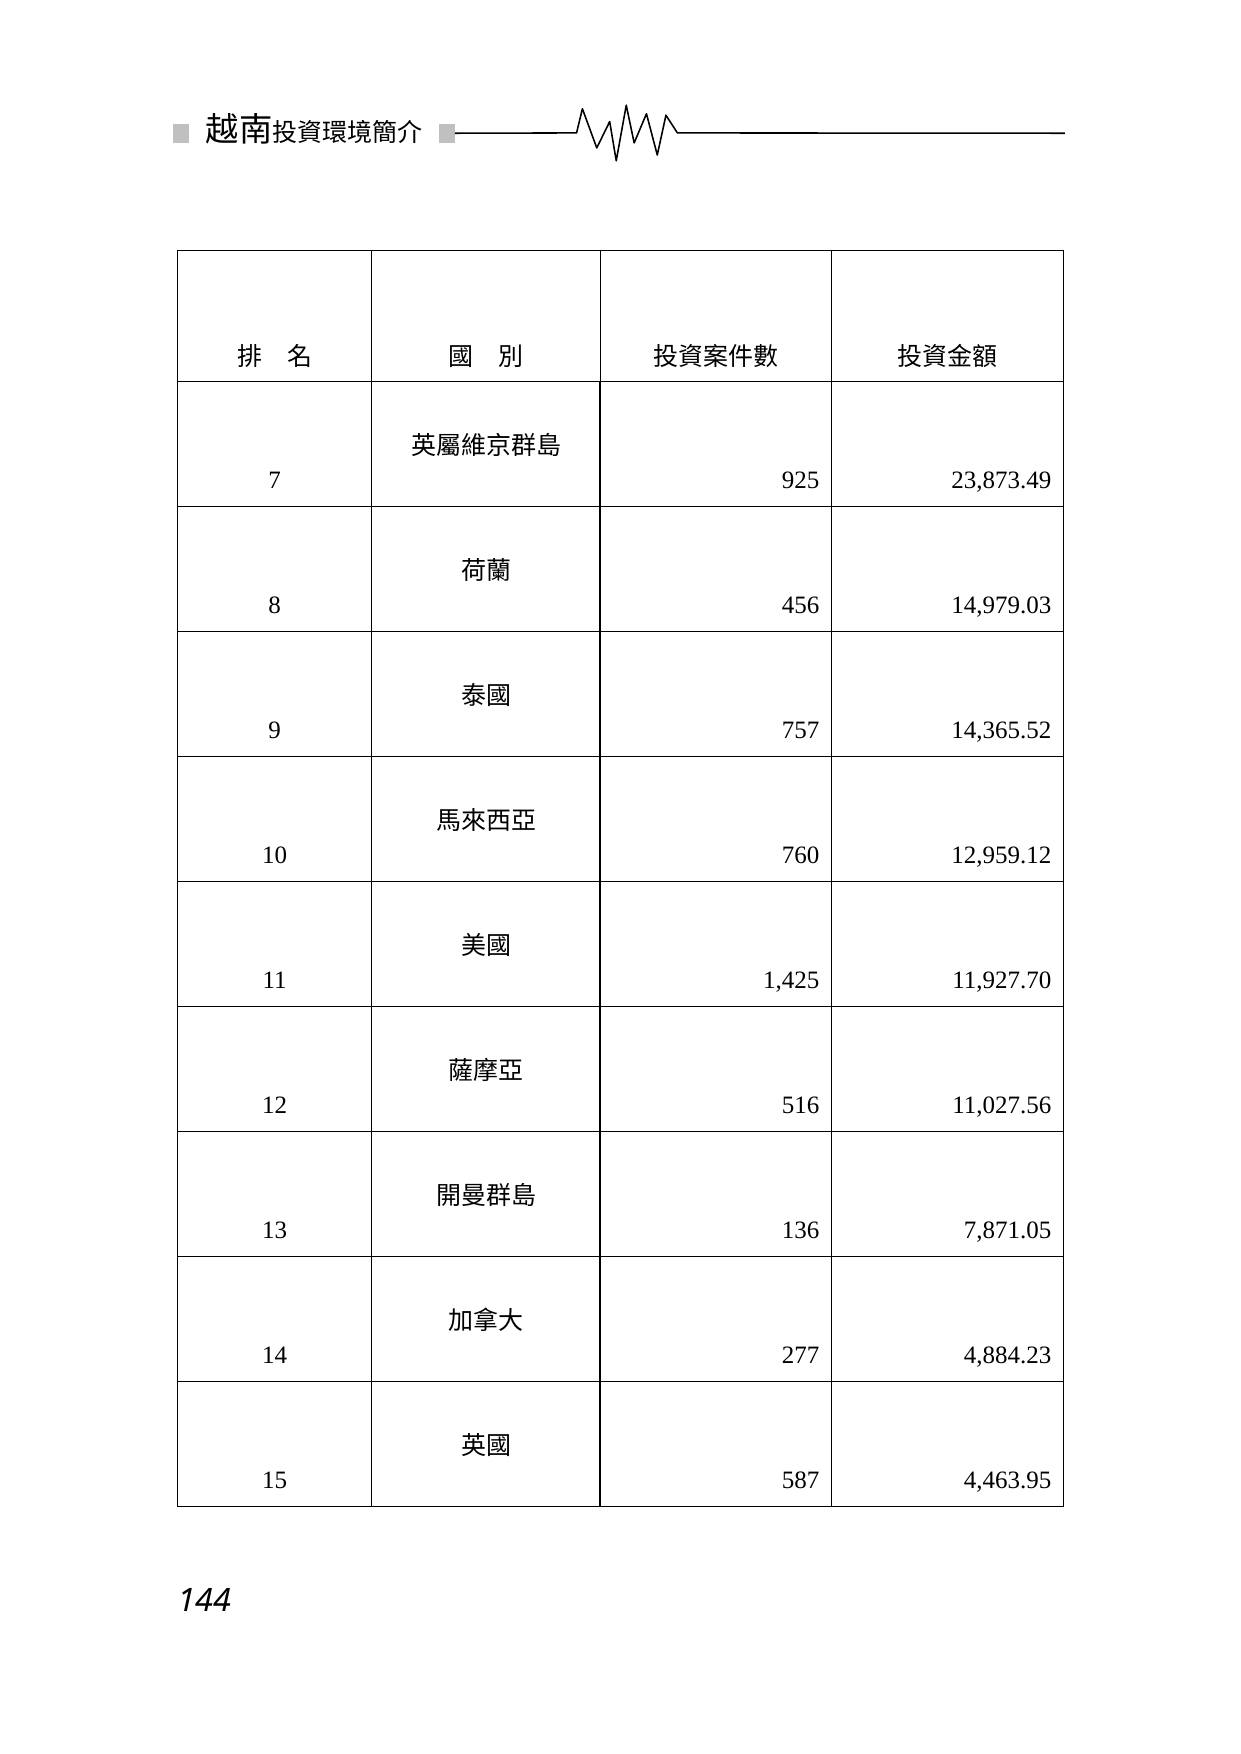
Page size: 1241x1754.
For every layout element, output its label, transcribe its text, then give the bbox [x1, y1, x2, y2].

table_cell 加拿大 [372, 1257, 599, 1381]
table_cell 12,959.12 [832, 757, 1063, 881]
table_header 排 名 [178, 251, 371, 381]
table_cell 757 [601, 632, 831, 756]
table_cell 英國 [372, 1382, 599, 1506]
table_cell 泰國 [372, 632, 599, 756]
table_cell 11,927.70 [832, 882, 1063, 1006]
table_cell 136 [601, 1132, 831, 1256]
table_cell 開曼群島 [372, 1132, 599, 1256]
table_cell 12 [178, 1007, 371, 1131]
table_header 投資案件數 [601, 251, 831, 381]
table_cell 23,873.49 [832, 382, 1063, 506]
table_cell 516 [601, 1007, 831, 1131]
table_cell 14 [178, 1257, 371, 1381]
table_cell 587 [601, 1382, 831, 1506]
table_header 國 別 [372, 251, 600, 381]
table_cell 13 [178, 1132, 371, 1256]
table_header 投資金額 [832, 251, 1063, 381]
table_cell 925 [601, 382, 831, 506]
table_cell 14,365.52 [832, 632, 1063, 756]
table_cell 7,871.05 [832, 1132, 1063, 1256]
table_cell 英屬維京群島 [372, 382, 599, 506]
table_cell 9 [178, 632, 371, 756]
table_cell 4,884.23 [832, 1257, 1063, 1381]
table_cell 277 [601, 1257, 831, 1381]
table_cell 1,425 [601, 882, 831, 1006]
table_cell 11 [178, 882, 371, 1006]
table_cell 7 [178, 382, 371, 506]
table_cell 荷蘭 [372, 507, 599, 631]
table_cell 15 [178, 1382, 371, 1506]
table_cell 14,979.03 [832, 507, 1063, 631]
table_cell 美國 [372, 882, 599, 1006]
table_cell 11,027.56 [832, 1007, 1063, 1131]
table_cell 馬來西亞 [372, 757, 599, 881]
table_cell 薩摩亞 [372, 1007, 599, 1131]
table_cell 760 [601, 757, 831, 881]
table_cell 4,463.95 [832, 1382, 1063, 1506]
table_cell 8 [178, 507, 371, 631]
table_cell 10 [178, 757, 371, 881]
table_cell 456 [601, 507, 831, 631]
